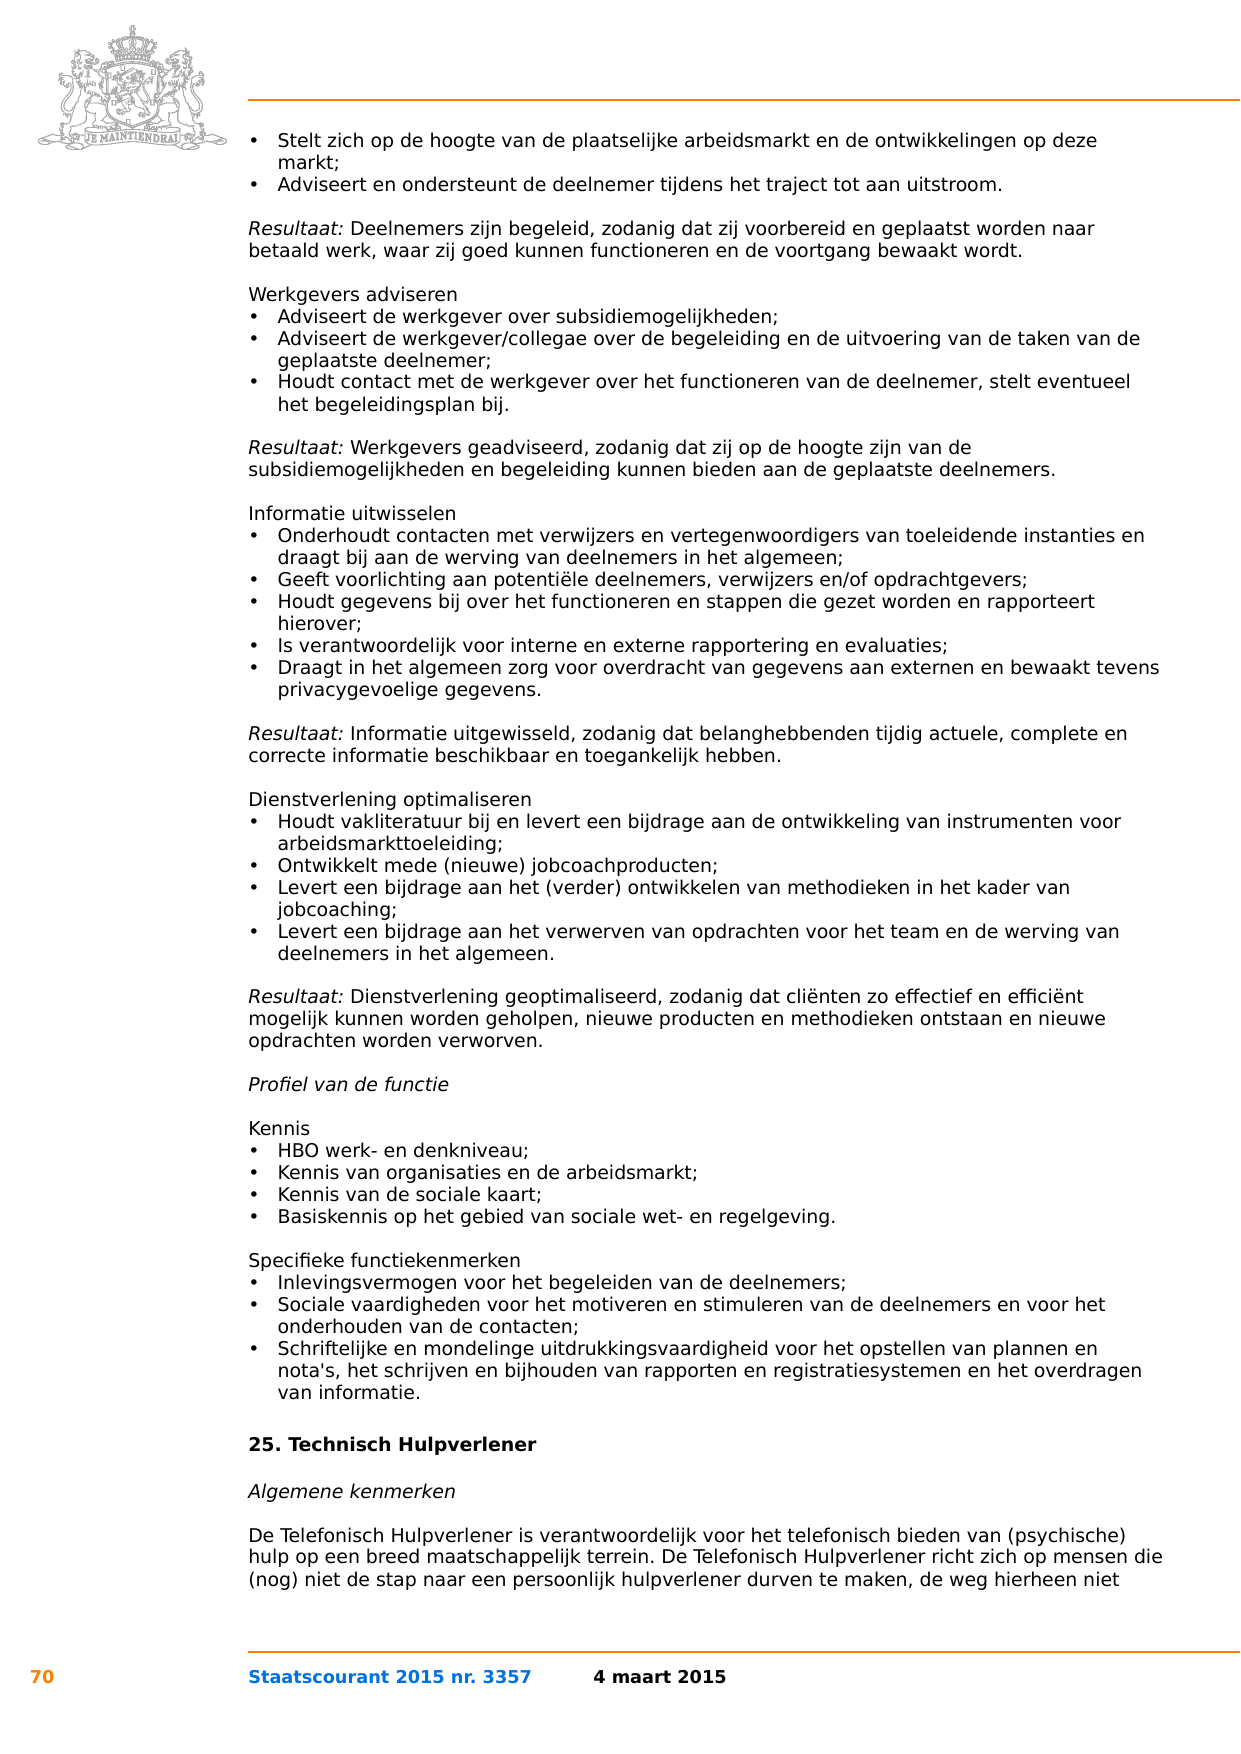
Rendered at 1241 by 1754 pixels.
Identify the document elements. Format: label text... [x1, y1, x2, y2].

text • Levert een bijdrage aan het verwerven van opdrachten voor het team en de werving van deelnemers in het algemeen. [248, 921, 1163, 964]
text • Draagt in het algemeen zorg voor overdracht van gegevens aan externen en bewaakt tevens privacygevoelige gegevens. [248, 657, 1163, 701]
text • Kennis van organisaties en de arbeidsmarkt; [248, 1162, 1163, 1184]
text • Inlevingsvermogen voor het begeleiden van de deelnemers; [248, 1272, 1163, 1294]
text De Telefonisch Hulpverlener is verantwoordelijk voor het telefonisch bieden van (psychische) hulp op een breed maatschappelijk terrein. De Telefonisch Hulpverlener richt zich op mensen die (nog) niet de stap naar een persoonlijk hulpverlener durven te maken, de weg hierheen niet [248, 1524, 1163, 1590]
text Resultaat: Dienstverlening geoptimaliseerd, zodanig dat cliënten zo effectief en efficiënt mogelijk kunnen worden geholpen, nieuwe producten en methodieken ontstaan en nieuwe opdrachten worden verworven. [248, 986, 1163, 1052]
text • Kennis van de sociale kaart; [248, 1184, 1163, 1206]
text • Houdt gegevens bij over het functioneren en stappen die gezet worden en rapporteert hierover; [248, 591, 1163, 635]
text Resultaat: Deelnemers zijn begeleid, zodanig dat zij voorbereid en geplaatst worden naar betaald werk, waar zij goed kunnen functioneren en de voortgang bewaakt wordt. [248, 218, 1163, 262]
text Werkgevers adviseren [248, 283, 1163, 306]
text Dienstverlening optimaliseren [248, 789, 1163, 811]
subtitle 25. Technisch Hulpverlener [248, 1434, 1163, 1456]
text • Is verantwoordelijk voor interne en externe rapportering en evaluaties; [248, 635, 1163, 657]
text • Houdt contact met de werkgever over het functioneren van de deelnemer, stelt eventueel het begeleidingsplan bij. [248, 371, 1163, 415]
text • Basiskennis op het gebied van sociale wet- en regelgeving. [248, 1206, 1163, 1228]
text Profiel van de functie [248, 1074, 1163, 1096]
text • Adviseert de werkgever/collegae over de begeleiding en de uitvoering van de taken van de geplaatste deelnemer; [248, 327, 1163, 371]
text Informatie uitwisselen [248, 503, 1163, 525]
text Resultaat: Werkgevers geadviseerd, zodanig dat zij op de hoogte zijn van de subsidiemogelijkheden en begeleiding kunnen bieden aan de geplaatste deelnemers. [248, 437, 1163, 481]
text • Geeft voorlichting aan potentiële deelnemers, verwijzers en/of opdrachtgevers; [248, 569, 1163, 591]
text Kennis [248, 1118, 1163, 1140]
picture [38, 25, 227, 150]
text • Adviseert en ondersteunt de deelnemer tijdens het traject tot aan uitstroom. [248, 174, 1163, 196]
text Resultaat: Informatie uitgewisseld, zodanig dat belanghebbenden tijdig actuele, complete en correcte informatie beschikbaar en toegankelijk hebben. [248, 723, 1163, 767]
text • Stelt zich op de hoogte van de plaatselijke arbeidsmarkt en de ontwikkelingen op deze markt; [248, 130, 1163, 174]
text • Levert een bijdrage aan het (verder) ontwikkelen van methodieken in het kader van jobcoaching; [248, 877, 1163, 921]
text • Sociale vaardigheden voor het motiveren en stimuleren van de deelnemers en voor het onderhouden van de contacten; [248, 1294, 1163, 1338]
text • Schriftelijke en mondelinge uitdrukkingsvaardigheid voor het opstellen van plannen en nota's, het schrijven en bijhouden van rapporten en registratiesystemen en het overdragen van informatie. [248, 1338, 1163, 1404]
text • HBO werk- en denkniveau; [248, 1140, 1163, 1162]
text Algemene kenmerken [248, 1481, 1163, 1503]
text • Ontwikkelt mede (nieuwe) jobcoachproducten; [248, 854, 1163, 877]
text • Houdt vakliteratuur bij en levert een bijdrage aan de ontwikkeling van instrumenten voor arbeidsmarkttoeleiding; [248, 811, 1163, 854]
text • Onderhoudt contacten met verwijzers en vertegenwoordigers van toeleidende instanties en draagt bij aan de werving van deelnemers in het algemeen; [248, 525, 1163, 569]
text • Adviseert de werkgever over subsidiemogelijkheden; [248, 306, 1163, 327]
text Specifieke functiekenmerken [248, 1250, 1163, 1272]
